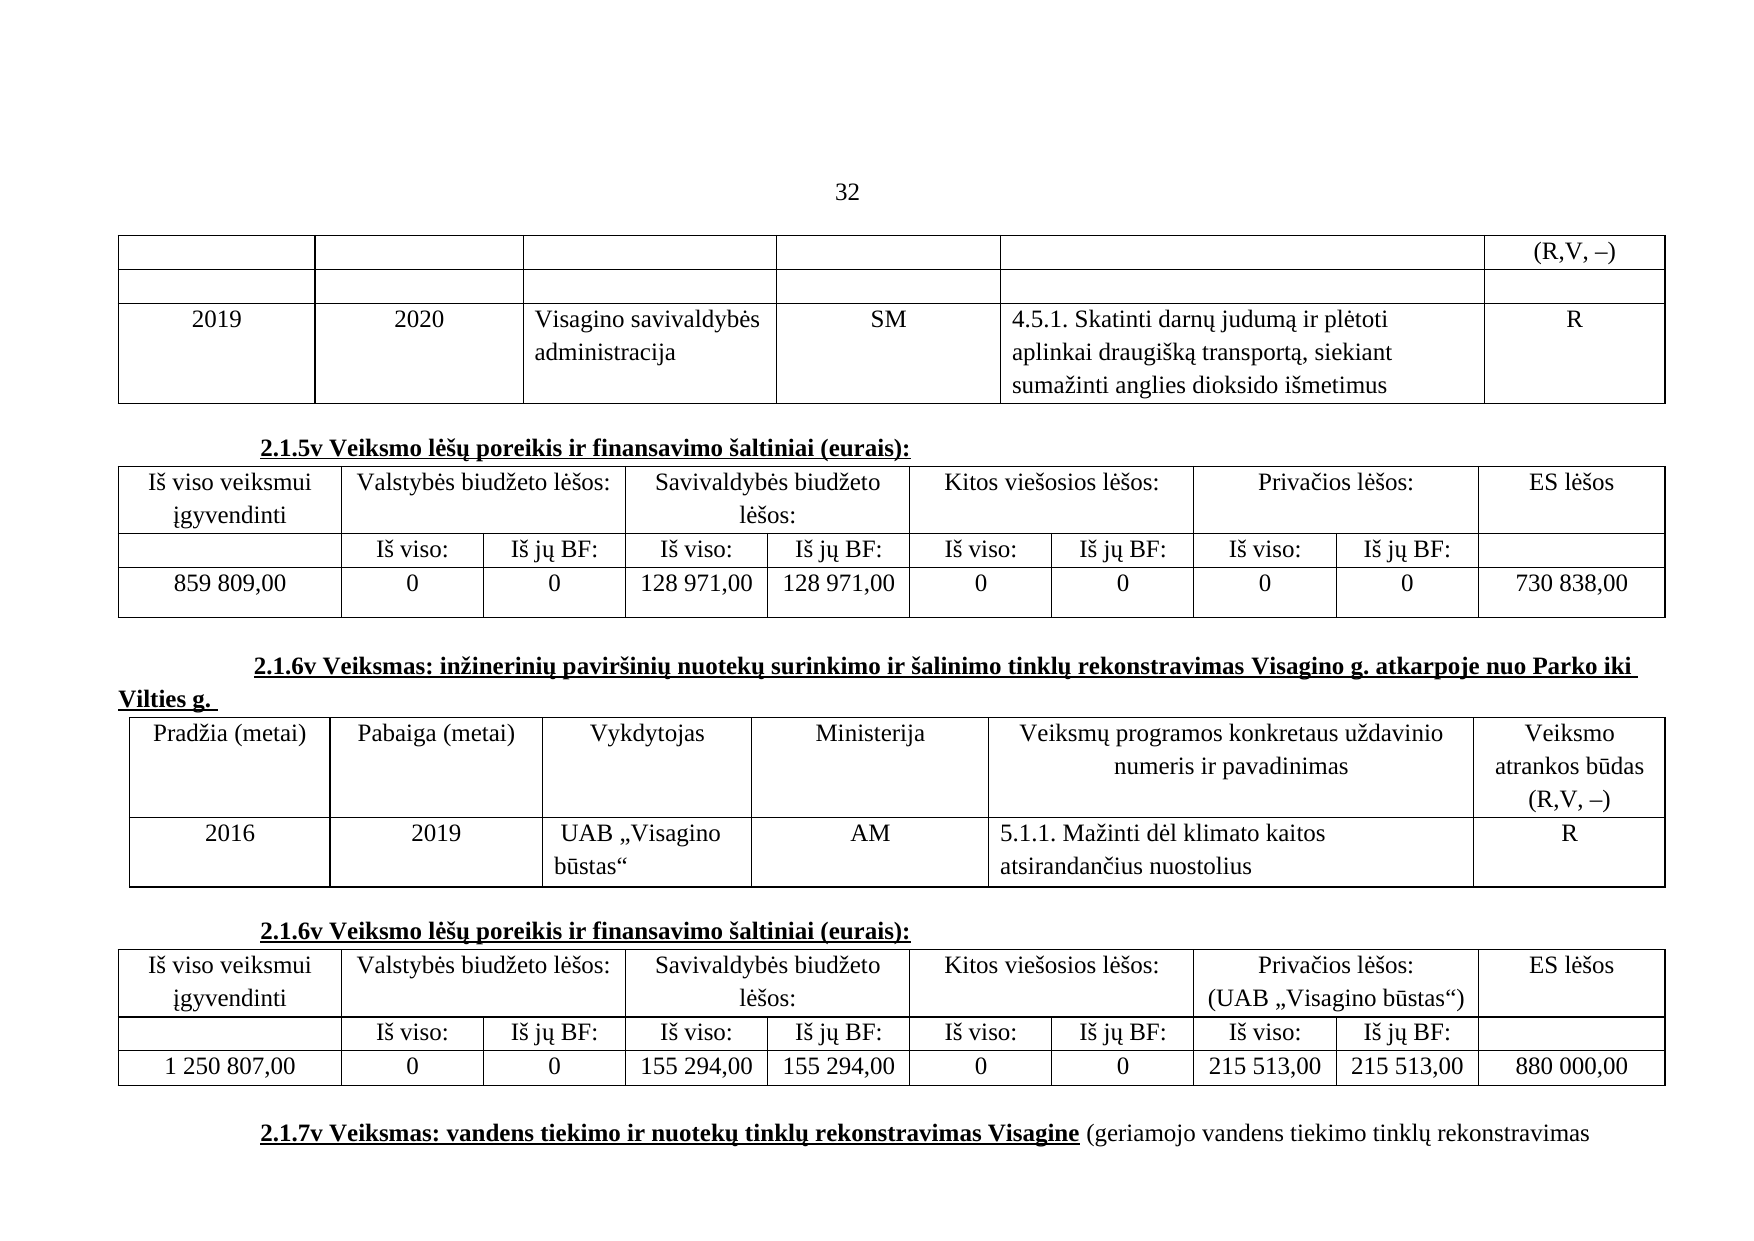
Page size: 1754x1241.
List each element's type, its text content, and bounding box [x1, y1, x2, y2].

table_cell 880 000,00 [1479, 1051, 1664, 1084]
table_cell 215 513,00 [1194, 1051, 1336, 1084]
table_cell 0 [1194, 568, 1336, 617]
table_header Savivaldybės biudžeto lėšos: [626, 950, 909, 1016]
table_header ES lėšos [1479, 467, 1664, 533]
table_cell 215 513,00 [1337, 1051, 1478, 1084]
table_cell Iš viso: [626, 534, 767, 567]
table_cell [1479, 534, 1664, 567]
table_cell 5.1.1. Mažinti dėl klimato kaitos atsirandančius nuostolius [989, 818, 1473, 886]
table_header [777, 236, 1000, 269]
table_cell [1001, 270, 1484, 303]
text 2.1.6v Veiksmo lėšų poreikis ir finansavimo šaltiniai (eurais): [118, 916, 1577, 945]
text 2.1.6v Veiksmas: inžinerinių paviršinių nuotekų surinkimo ir šalinimo tinklų rekonstravimas Visagino g. atkarpoje nuo Parko iki Vilties g. [118, 651, 1688, 713]
table_cell 155 294,00 [626, 1051, 767, 1084]
table_cell Iš viso: [626, 1018, 767, 1050]
table_header [316, 236, 523, 269]
table_cell 859 809,00 [119, 568, 341, 617]
table_cell R [1474, 818, 1664, 886]
table_header Savivaldybės biudžeto lėšos: [626, 467, 909, 533]
table_cell 0 [342, 568, 483, 617]
table_header Veiksmų programos konkretaus uždavinio numeris ir pavadinimas [989, 718, 1473, 817]
table_cell 4.5.1. Skatinti darnų judumą ir plėtoti aplinkai draugišką transportą, siekiant sumažinti anglies dioksido išmetimus [1001, 304, 1484, 403]
table_cell 0 [1337, 568, 1478, 617]
table_header (R,V, –) [1485, 236, 1664, 269]
table_cell UAB „Visagino būstas“ [543, 818, 751, 886]
table_cell 0 [484, 568, 625, 617]
table_header Vykdytojas [543, 718, 751, 817]
table_cell [777, 270, 1000, 303]
table_cell Iš jų BF: [768, 534, 909, 567]
table_cell Iš jų BF: [1052, 1018, 1193, 1050]
table_cell Iš viso: [342, 1018, 483, 1050]
table_header Valstybės biudžeto lėšos: [342, 950, 625, 1016]
table_cell AM [752, 818, 988, 886]
table_cell 730 838,00 [1479, 568, 1664, 617]
table_cell 0 [484, 1051, 625, 1084]
table_cell [119, 534, 341, 567]
table_header Privačios lėšos: [1194, 467, 1478, 533]
table_cell Iš jų BF: [1052, 534, 1193, 567]
table_cell Iš jų BF: [1337, 534, 1478, 567]
table_header Kitos viešosios lėšos: [910, 467, 1193, 533]
table_cell Iš jų BF: [484, 534, 625, 567]
table_cell 2016 [130, 818, 329, 886]
table_cell Iš jų BF: [484, 1018, 625, 1050]
table_header Ministerija [752, 718, 988, 817]
table_header Kitos viešosios lėšos: [910, 950, 1193, 1016]
table_header [1001, 236, 1484, 269]
table_cell Iš viso: [1194, 534, 1336, 567]
table_cell [316, 270, 523, 303]
table_cell Iš viso: [910, 1018, 1051, 1050]
table_header ES lėšos [1479, 950, 1664, 1016]
table_header Iš viso veiksmui įgyvendinti [119, 950, 341, 1016]
table_cell 155 294,00 [768, 1051, 909, 1084]
table_cell 0 [1052, 1051, 1193, 1084]
table_header [524, 236, 776, 269]
table_cell R [1485, 304, 1664, 403]
table_cell 2019 [331, 818, 542, 886]
table_cell 128 971,00 [626, 568, 767, 617]
text 2.1.5v Veiksmo lėšų poreikis ir finansavimo šaltiniai (eurais): [118, 433, 1577, 461]
table_cell Visagino savivaldybės administracija [524, 304, 776, 403]
table_cell 1 250 807,00 [119, 1051, 341, 1084]
table_cell Iš viso: [1194, 1018, 1336, 1050]
table_cell Iš viso: [910, 534, 1051, 567]
table_cell [1485, 270, 1664, 303]
table_cell Iš viso: [342, 534, 483, 567]
table_cell 0 [1052, 568, 1193, 617]
table_cell 0 [342, 1051, 483, 1084]
table_cell Iš jų BF: [1337, 1018, 1478, 1050]
table_cell 2019 [119, 304, 314, 403]
table_cell 0 [910, 1051, 1051, 1084]
table_cell 2020 [316, 304, 523, 403]
table_header Pabaiga (metai) [331, 718, 542, 817]
table_header Veiksmo atrankos būdas (R,V, –) [1474, 718, 1664, 817]
table_cell [119, 1018, 341, 1050]
text 2.1.7v Veiksmas: vandens tiekimo ir nuotekų tinklų rekonstravimas Visagine (geriamojo vandens tiekimo tinklų rekonstravimas [118, 1118, 1688, 1147]
table_cell 0 [910, 568, 1051, 617]
table_cell 128 971,00 [768, 568, 909, 617]
table_cell [524, 270, 776, 303]
table_header Valstybės biudžeto lėšos: [342, 467, 625, 533]
table_cell [1479, 1018, 1664, 1050]
table_header Pradžia (metai) [130, 718, 329, 817]
table_cell SM [777, 304, 1000, 403]
table_header Privačios lėšos: (UAB „Visagino būstas“) [1194, 950, 1478, 1016]
table_cell Iš jų BF: [768, 1018, 909, 1050]
table_header [119, 236, 314, 269]
table_header Iš viso veiksmui įgyvendinti [119, 467, 341, 533]
table_cell [119, 270, 314, 303]
